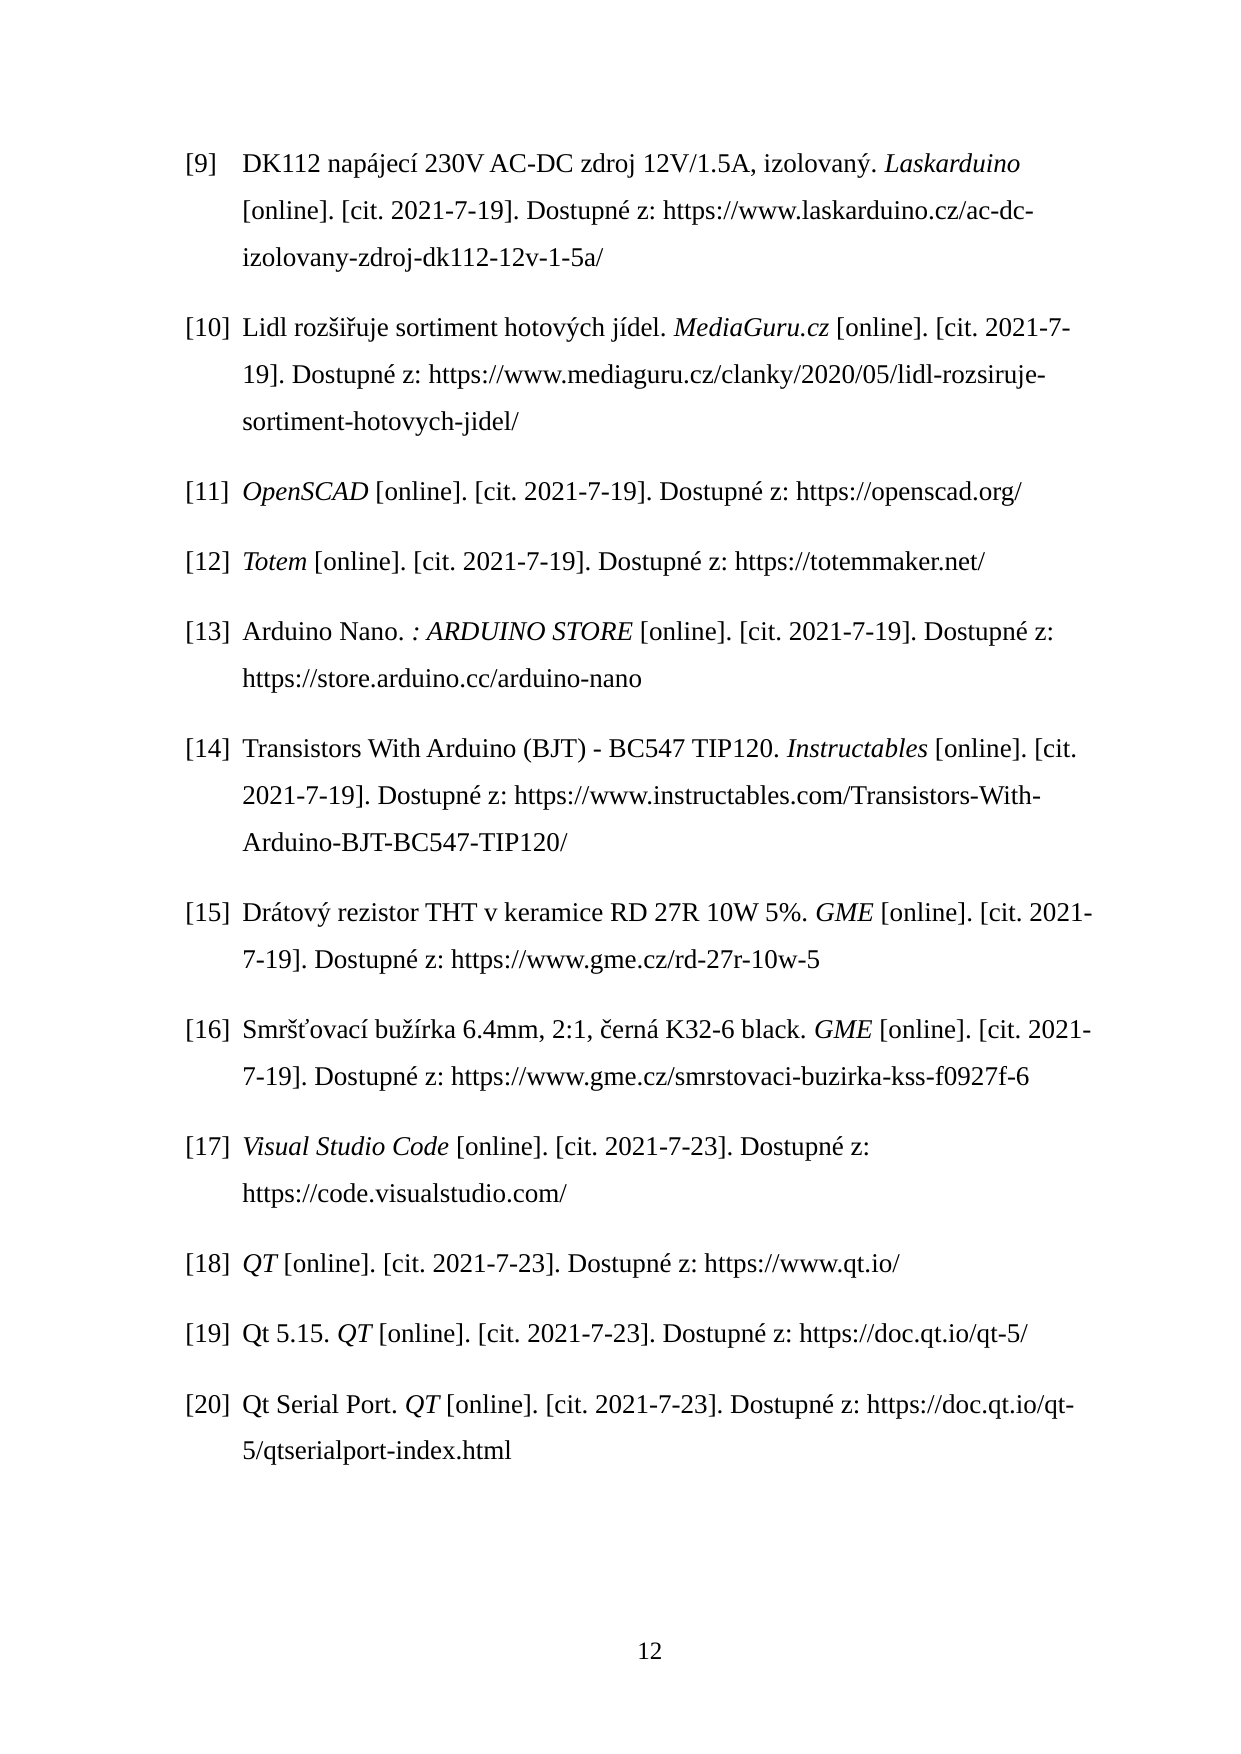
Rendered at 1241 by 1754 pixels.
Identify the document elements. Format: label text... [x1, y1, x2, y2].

list OpenSCAD [online]. [cit. 2021-7-19]. Dostupné z: https://openscad.org/ [185, 475, 1093, 506]
list Qt Serial Port. QT [online]. [cit. 2021-7-23]. Dostupné z: https://doc.qt.io/qt-5/qtserialport-index.html [185, 1388, 1093, 1466]
list Lidl rozšiřuje sortiment hotových jídel. MediaGuru.cz [online]. [cit. 2021-7-19]. Dostupné z: https://www.mediaguru.cz/clanky/2020/05/lidl-rozsiruje-sortiment-hotovych-jidel/ [185, 311, 1093, 436]
list Qt 5.15. QT [online]. [cit. 2021-7-23]. Dostupné z: https://doc.qt.io/qt-5/ [185, 1317, 1093, 1348]
list Visual Studio Code [online]. [cit. 2021-7-23]. Dostupné z: https://code.visualstudio.com/ [185, 1130, 1093, 1208]
list QT [online]. [cit. 2021-7-23]. Dostupné z: https://www.qt.io/ [185, 1247, 1093, 1278]
list Smršťovací bužírka 6.4mm, 2:1, černá K32-6 black. GME [online]. [cit. 2021-7-19]. Dostupné z: https://www.gme.cz/smrstovaci-buzirka-kss-f0927f-6 [185, 1013, 1093, 1091]
list Arduino Nano. : ARDUINO STORE [online]. [cit. 2021-7-19]. Dostupné z: https://store.arduino.cc/arduino-nano [185, 616, 1093, 693]
list DK112 napájecí 230V AC-DC zdroj 12V/1.5A, izolovaný. Laskarduino [online]. [cit. 2021-7-19]. Dostupné z: https://www.laskarduino.cz/ac-dc-izolovany-zdroj-dk112-12v-1-5a/ [185, 148, 1093, 272]
list Totem [online]. [cit. 2021-7-19]. Dostupné z: https://totemmaker.net/ [185, 545, 1093, 576]
list Drátový rezistor THT v keramice RD 27R 10W 5%. GME [online]. [cit. 2021-7-19]. Dostupné z: https://www.gme.cz/rd-27r-10w-5 [185, 896, 1093, 974]
list Transistors With Arduino (BJT) - BC547 TIP120. Instructables [online]. [cit. 2021-7-19]. Dostupné z: https://www.instructables.com/Transistors-With-Arduino-BJT-BC547-TIP120/ [185, 732, 1093, 857]
